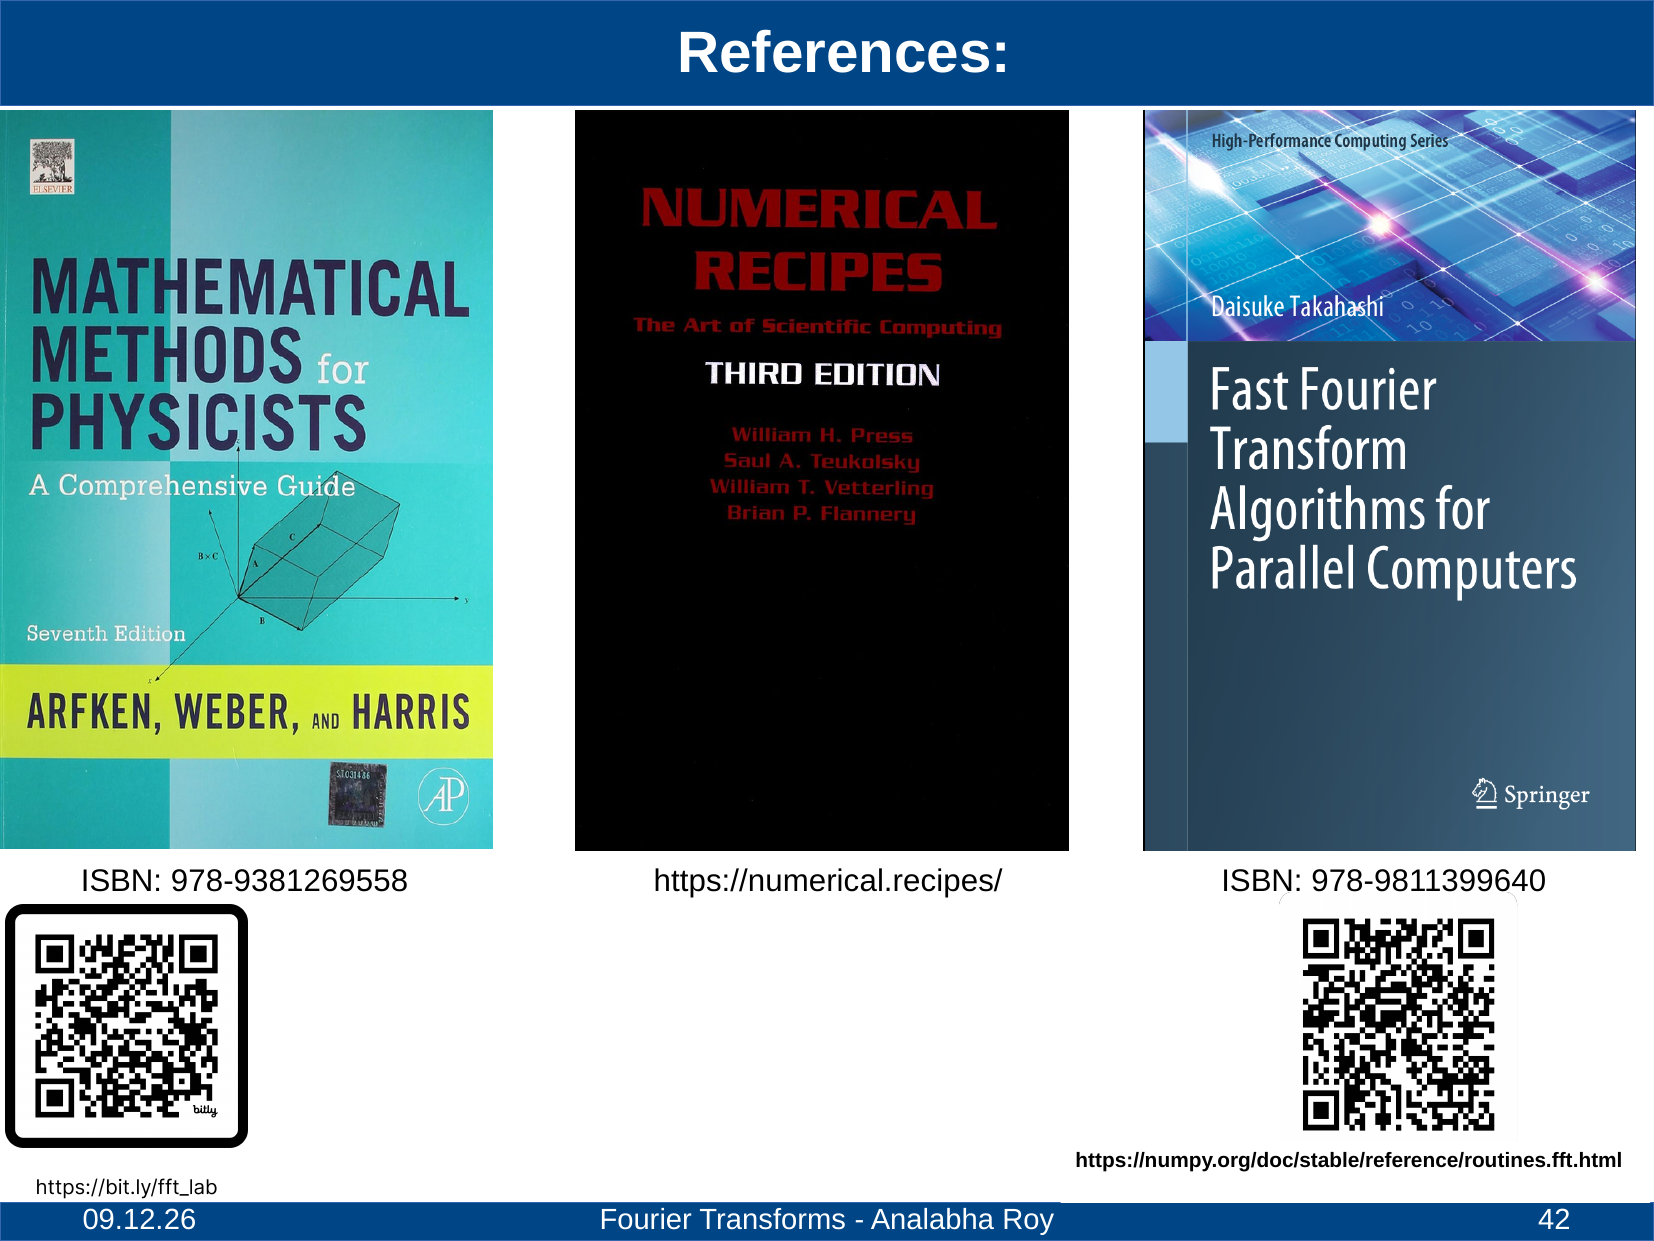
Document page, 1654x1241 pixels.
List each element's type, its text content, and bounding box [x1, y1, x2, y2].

text_box https://numpy.org/doc/stable/reference/routines.fft.html [1060, 1141, 1651, 1203]
title References: [0, 0, 1654, 106]
picture [575, 110, 1069, 851]
text_box https://numerical.recipes/ [638, 855, 1020, 940]
picture [1279, 892, 1518, 1141]
picture [1143, 110, 1636, 851]
picture [0, 110, 493, 851]
text_box ISBN: 978-9811399640 [1206, 855, 1600, 940]
text_box ISBN: 978-9381269558 [66, 855, 447, 940]
picture [5, 904, 248, 1219]
